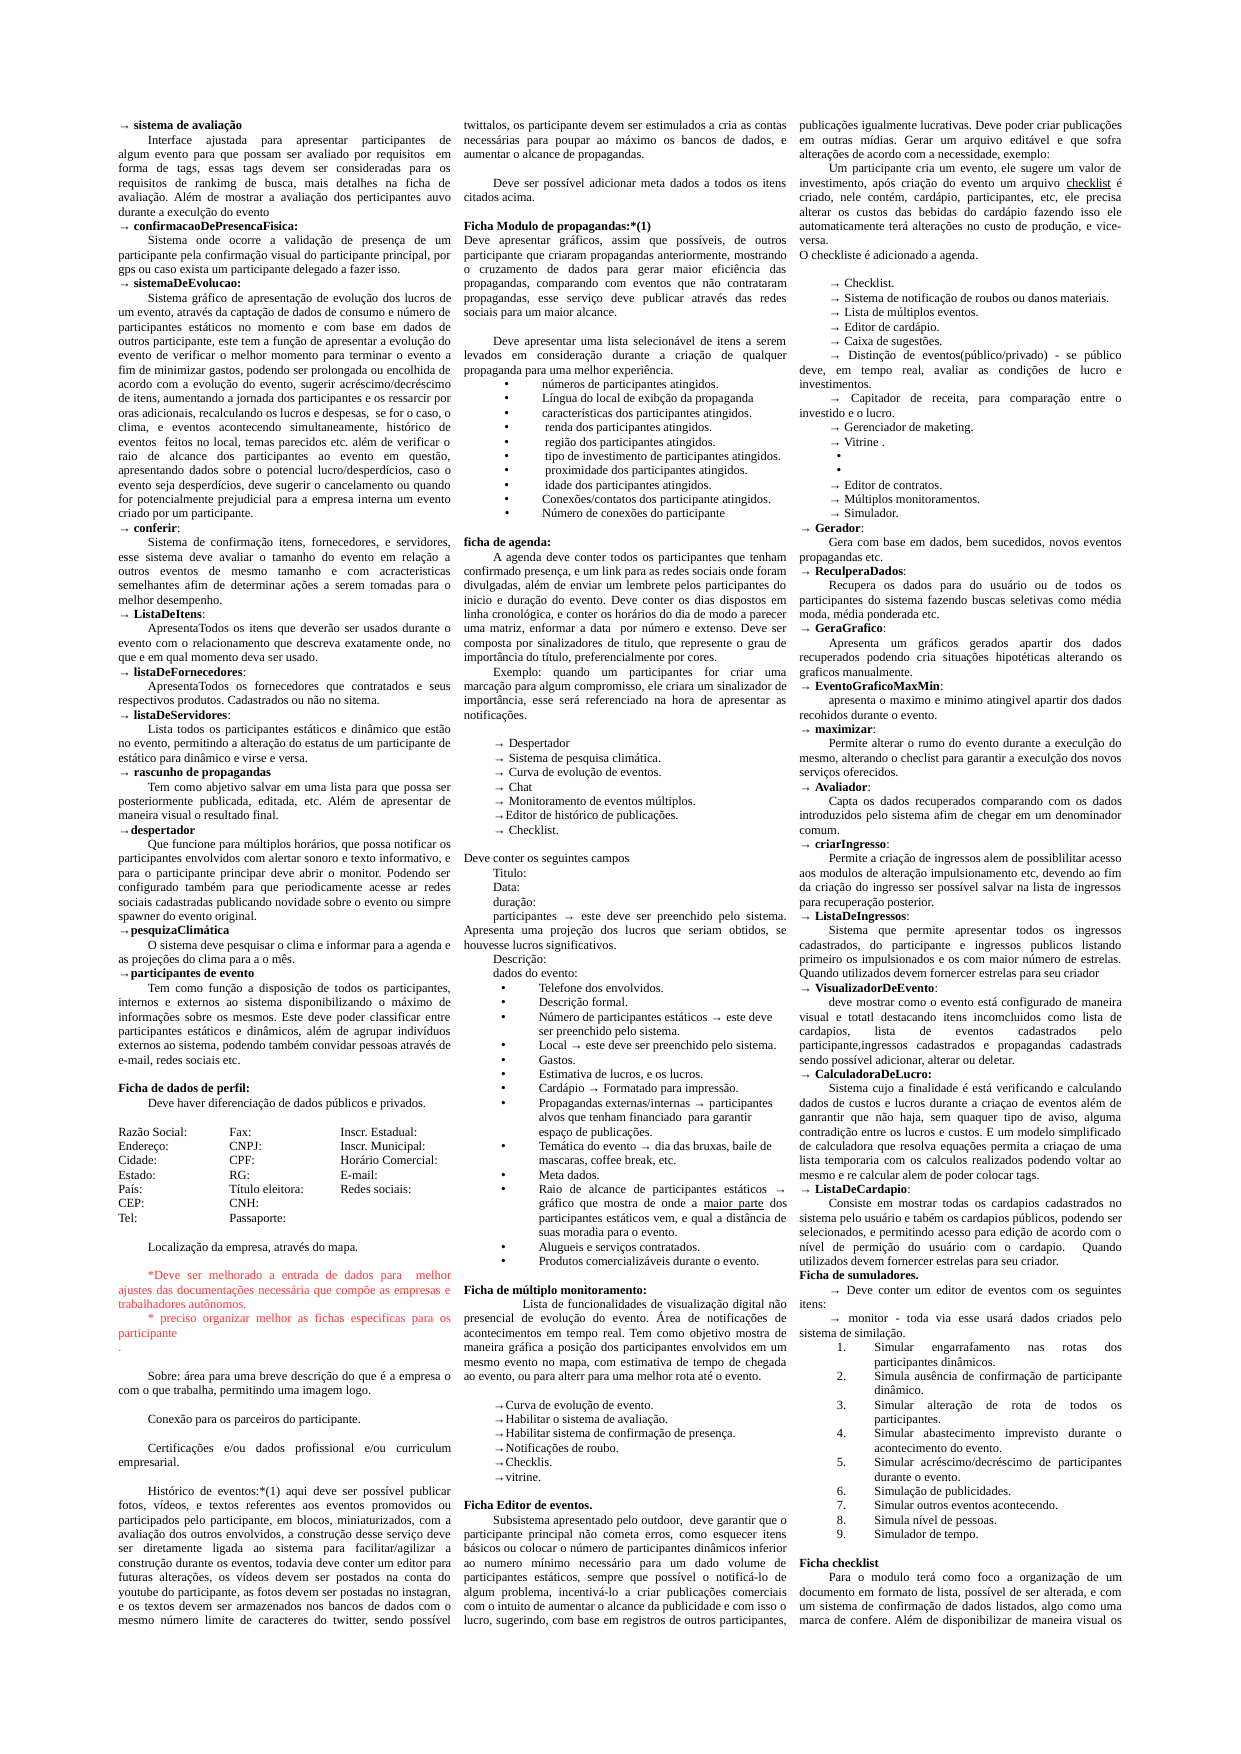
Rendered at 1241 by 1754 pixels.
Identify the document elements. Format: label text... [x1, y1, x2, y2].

text * preciso organizar melhor as fichas especificas para os participante [118, 1311, 451, 1340]
text → ListaDeItens: [118, 607, 451, 621]
text E-mail: [340, 1167, 451, 1182]
text Titulo: [463, 866, 787, 880]
text Um participante cria um evento, ele sugere um valor de investimento, após criação do evento um arquivo checklist é criado, nele contém, cardápio, participantes, etc, ele precisa alterar os custos das bebidas do cardápio fazendo isso ele automaticamente terá alterações no custo de produção, e vice-versa. [799, 161, 1122, 247]
text . [118, 1340, 451, 1354]
list Estimativa de lucros, e os lucros. [501, 1067, 787, 1081]
text participantes → este deve ser preenchido pelo sistema. Apresenta uma projeção dos lucros que seriam obtidos, se houvesse lucros significativos. [463, 909, 787, 952]
text Sistema que permite apresentar todos os ingressos cadastrados, do participante e ingressos publicos listando primeiro os impulsionados e os com maior número de estrelas. Quando utilizados devem fornercer estrelas para seu criador [799, 923, 1122, 981]
text → Distinção de eventos(público/privado) - se público deve, em tempo real, avaliar as condições de lucro e investimentos. [799, 348, 1122, 391]
text → EventoGraficoMaxMin: [799, 679, 1122, 693]
text CPF: [229, 1153, 340, 1167]
text publicações igualmente lucrativas. Deve poder criar publicações em outras mídias. Gerar um arquivo editável e que sofra alterações de acordo com a necessidade, exemplo: [799, 118, 1122, 161]
text Permite alterar o rumo do evento durante a execulção do mesmo, alterando o checlist para garantir a execulção dos novos serviços oferecidos. [799, 736, 1122, 779]
text Sistema cujo a finalidade é está verificando e calculando dados de custos e lucros durante a criaçao de eventos além de ganrantir que não haja, sem quaquer tipo de aviso, alguma contradição entre os lucros e custos. E um modelo simplificado de calculadora que resolva equações permita a criaçao de uma lista temporaria com os calculos realizados podendo voltar ao mesmo e re calcular alem de poder colocar tags. [799, 1081, 1122, 1182]
text Sobre: área para uma breve descrição do que é a empresa o com o que trabalha, permitindo uma imagem logo. [118, 1369, 451, 1397]
text Exemplo: quando um participantes for criar uma marcação para algum compromisso, ele criara um sinalizador de importância, esse será referenciado na hora de apresentar as notificações. [463, 664, 787, 722]
text → sistemaDeEvolucao: [118, 276, 451, 291]
text Gera com base em dados, bem sucedidos, novos eventos propagandas etc. [799, 535, 1122, 564]
text →participantes de evento [118, 966, 451, 981]
text twittalos, os participante devem ser estimulados a cria as contas necessárias para poupar ao máximo os bancos de dados, e aumentar o alcance de propagandas. [463, 118, 787, 161]
text → Editor de cardápio. [799, 319, 1122, 334]
text deve mostrar como o evento está configurado de maneira visual e totatl destacando itens incomcluidos como lista de cardapios, lista de eventos cadastrados pelo participante,ingressos cadastrados e propagandas cadastrads sendo possível adicionar, alterar ou deletar. [799, 995, 1122, 1067]
list Gastos. [501, 1052, 787, 1067]
text *Deve ser melhorado a entrada de dados para melhor ajustes das documentações necessária que compõe as empresas e trabalhadores autônomos. [118, 1268, 451, 1311]
text O sistema deve pesquisar o clima e informar para a agenda e as projeções do clima para a o mês. [118, 937, 451, 966]
list Alugueis e serviços contratados. [501, 1239, 787, 1254]
text → Monitoramento de eventos múltiplos. [463, 794, 787, 808]
list Simulação de publicidades. [837, 1484, 1122, 1498]
text →Editor de histórico de publicações. [463, 808, 787, 822]
text Título eleitora: [229, 1182, 340, 1196]
text → Lista de múltiplos eventos. [799, 305, 1122, 319]
list Número de conexões do participante [505, 506, 787, 521]
text → Gerador: [799, 521, 1122, 535]
text → Simulador. [799, 506, 1122, 521]
list Simula ausência de confirmação de participante dinâmico. [837, 1369, 1122, 1397]
list Meta dados. [501, 1167, 787, 1182]
text Deve ser possível adicionar meta dados a todos os itens citados acima. [463, 176, 787, 204]
text → sistema de avaliação [118, 118, 451, 132]
text Tem como função a disposição de todos os participantes, internos e externos ao sistema disponibilizando o máximo de informações sobre os mesmos. Este deve poder classificar entre participantes estáticos e dinâmicos, além de agrupar indivíduos externos ao sistema, podendo também convidar pessoas através de e-mail, redes sociais etc. [118, 981, 451, 1067]
text Inscr. Estadual: [340, 1124, 451, 1139]
text Deve haver diferenciação de dados públicos e privados. [118, 1096, 451, 1110]
text → Vitrine . [799, 434, 1122, 449]
text Fax: [229, 1124, 340, 1139]
list região dos participantes atingidos. [504, 434, 787, 449]
text → listaDeFornecedores: [118, 664, 451, 679]
list Simulador de tempo. [837, 1527, 1122, 1541]
text Redes sociais: [340, 1182, 451, 1196]
list Número de participantes estáticos → este deve ser preenchido pelo sistema. [501, 1009, 787, 1038]
list Local → este deve ser preenchido pelo sistema. [501, 1038, 787, 1052]
list Simular outros eventos acontecendo. [837, 1498, 1122, 1512]
text RG: [229, 1167, 340, 1182]
list números de participantes atingidos. [504, 377, 787, 391]
text → Sistema de pesquisa climática. [463, 751, 787, 765]
text → monitor - toda via esse usará dados criados pelo sistema de similação. [799, 1311, 1122, 1340]
text →vitrine. [463, 1469, 787, 1484]
text Subsistema apresentado pelo outdoor, deve garantir que o participante principal não cometa erros, como esquecer itens básicos ou colocar o número de participantes dinâmicos inferior ao numero mínimo necessário para um dado volume de participantes estáticos, sempre que possível o notificá-lo de algum problema, incentivá-lo a criar publicações comerciais com o intuito de aumentar o alcance da publicidade e com isso o lucro, sugerindo, com base em registros de outros participantes, [463, 1512, 787, 1627]
text Descrição: [463, 952, 787, 966]
list Simula nível de pessoas. [837, 1512, 1122, 1527]
text Interface ajustada para apresentar participantes de algum evento para que possam ser avaliado por requisitos em forma de tags, essas tags devem ser consideradas para os requisitos de rankimg de busca, mais detalhes na ficha de avaliação. Além de mostrar a avaliação dos perticipantes auvo durante a execulção do evento [118, 132, 451, 219]
text → Avaliador: [799, 779, 1122, 794]
text Sistema onde ocorre a validação de presença de um participante pela confirmação visual do participante principal, por gps ou caso exista um participante delegado a fazer isso. [118, 233, 451, 276]
list Raio de alcance de participantes estáticos → gráfico que mostra de onde a maior parte dos participantes estáticos vem, e qual a distância de suas moradia para o evento. [501, 1182, 787, 1239]
text duração: [463, 894, 787, 909]
text ApresentaTodos os itens que deverão ser usados durante o evento com o relacionamento que descreva exatamente onde, no que e em qual momento deva ser usado. [118, 621, 451, 664]
text Ficha Modulo de propagandas:*(1) [463, 219, 787, 233]
list Descrição formal. [501, 995, 787, 1009]
text →Habilitar o sistema de avaliação. [463, 1412, 787, 1426]
text Lista de funcionalidades de visualização digital não presencial de evolução do evento. Área de notificações de acontecimentos em tempo real. Tem como objetivo mostra de maneira gráfica a posição dos participantes envolvidos em um mesmo evento no mapa, com estimativa de tempo de chegada ao evento, ou para alterr para uma melhor rota até o evento. [463, 1297, 787, 1383]
text → VisualizadorDeEvento: [799, 981, 1122, 995]
text → ReculperaDados: [799, 564, 1122, 578]
list Cardápio → Formatado para impressão. [501, 1081, 787, 1096]
text → criarIngresso: [799, 837, 1122, 851]
text Passaporte: [229, 1211, 340, 1225]
text Sistema gráfico de apresentação de evolução dos lucros de um evento, através da captação de dados de consumo e número de participantes estáticos no momento e com base em dados de outros participante, este tem a função de apresentar a evolução do evento de verificar o melhor momento para terminar o evento a fim de minimizar gastos, podendo ser prolongada ou encolhida de acordo com a evolução do evento, sugerir acréscimo/decréscimo de itens, aumentando a jornada dos participantes e os ressarcir por oras adicionais, recalculando os lucros e despesas, se for o caso, o clima, e eventos acontecendo simultaneamente, histórico de eventos feitos no local, temas parecidos etc. além de verificar o raio de alcance dos participantes ao evento em questão, apresentando dados sobre o potencial lucro/desperdícios, caso o evento seja desperdícios, deve sugerir o cancelamento ou quando for potencialmente prejudicial para a empresa interna um evento criado por um participante. [118, 291, 451, 521]
text País: [118, 1182, 229, 1196]
text → rascunho de propagandas [118, 765, 451, 779]
text Data: [463, 880, 787, 894]
text → Gerenciador de maketing. [799, 420, 1122, 434]
text Ficha de múltiplo monitoramento: [463, 1282, 787, 1297]
text → Sistema de notificação de roubos ou danos materiais. [799, 291, 1122, 305]
text → GeraGrafico: [799, 621, 1122, 636]
list renda dos participantes atingidos. [504, 420, 787, 434]
list Telefone dos envolvidos. [501, 981, 787, 995]
text →Notificações de roubo. [463, 1441, 787, 1455]
text O checkliste é adicionado a agenda. [799, 247, 1122, 262]
list Propagandas externas/internas → participantes alvos que tenham financiado para garantir espaço de publicações. [501, 1096, 787, 1139]
text Sistema de confirmação itens, fornecedores, e servidores, esse sistema deve avaliar o tamanho do evento em relação a outros eventos de mesmo tamanho e com acracteristicas semelhantes afim de determinar ações a serem tomadas para o melhor desempenho. [118, 535, 451, 607]
text → Curva de evolução de eventos. [463, 765, 787, 779]
text → Chat [463, 779, 787, 794]
text → conferir: [118, 521, 451, 535]
text Capta os dados recuperados comparando com os dados introduzidos pelo sistema afim de chegar em um denominador comum. [799, 794, 1122, 837]
list Simular acréscimo/decréscimo de participantes durante o evento. [837, 1455, 1122, 1484]
text A agenda deve conter todos os participantes que tenham confirmado presença, e um link para as redes sociais onde foram divulgadas, além de enviar um lembrete pelos participantes do inicio e duração do evento. Deve conter os dias dispostos em linha cronológica, e conter os horários do dia de modo a parecer uma matriz, enformar a data por número e extenso. Deve ser composta por sinalizadores de titulo, que represente o grau de importância do título, preferencialmente por cores. [463, 549, 787, 664]
text ficha de agenda: [463, 535, 787, 549]
text Razão Social: [118, 1124, 229, 1139]
text → Deve conter um editor de eventos com os seguintes itens: [799, 1282, 1122, 1311]
text →Habilitar sistema de confirmação de presença. [463, 1426, 787, 1441]
text Localização da empresa, através do mapa. [118, 1239, 451, 1254]
text → Checklist. [799, 276, 1122, 291]
text →pesquizaClimática [118, 923, 451, 937]
list Produtos comercializáveis durante o evento. [501, 1254, 787, 1268]
text → maximizar: [799, 722, 1122, 736]
text → ListaDeCardapio: [799, 1182, 1122, 1196]
text → Checklist. [463, 822, 787, 837]
text dados do evento: [463, 966, 787, 981]
text CNH: [229, 1196, 340, 1211]
text Ficha de dados de perfil: [118, 1081, 451, 1096]
text → CalculadoraDeLucro: [799, 1067, 1122, 1081]
text Que funcione para múltiplos horários, que possa notificar os participantes envolvidos com alertar sonoro e texto informativo, e para o participante principar deve abrir o monitor. Podendo ser configurado também para que periodicamente acesse ar redes sociais cadastradas publicando novidade sobre o evento ou simpre spawner do evento original. [118, 837, 451, 923]
text Estado: [118, 1167, 229, 1182]
list Simular engarrafamento nas rotas dos participantes dinâmicos. [837, 1340, 1122, 1369]
list proximidade dos participantes atingidos. [504, 463, 787, 477]
text Deve conter os seguintes campos [463, 851, 787, 866]
text Endereço: [118, 1139, 229, 1153]
text →Checklis. [463, 1455, 787, 1469]
text Horário Comercial: [340, 1153, 451, 1167]
text Histórico de eventos:*(1) aqui deve ser possível publicar fotos, vídeos, e textos referentes aos eventos promovidos ou participados pelo participante, em blocos, miniaturizados, com a avaliação dos outros envolvidos, a construção desse serviço deve ser diretamente ligada ao sistema para facilitar/agilizar a construção durante os eventos, todavia deve conter um editor para futuras alterações, os vídeos devem ser postados na conta do youtube do participante, as fotos devem ser postadas no instagran, e os textos devem ser armazenados nos bancos de dados com o mesmo número limite de caracteres do twitter, sendo possível [118, 1484, 451, 1627]
text CNPJ: [229, 1139, 340, 1153]
list idade dos participantes atingidos. [504, 477, 787, 492]
text Conexão para os parceiros do participante. [118, 1412, 451, 1426]
text Permite a criação de ingressos alem de possiblilitar acesso aos modulos de alteração impulsionamento etc, devendo ao fim da criação do ingresso ser possível salvar na lista de ingressos para recuperação posterior. [799, 851, 1122, 909]
text → Capitador de receita, para comparação entre o investido e o lucro. [799, 391, 1122, 420]
text Lista todos os participantes estáticos e dinâmico que estão no evento, permitindo a alteração do estatus de um participante de estático para dinâmico e virse e versa. [118, 722, 451, 765]
text Deve apresentar uma lista selecionável de itens a serem levados em consideração durante a criação de qualquer propaganda para uma melhor experiência. [463, 334, 787, 377]
text Ficha de sumuladores. [799, 1268, 1122, 1282]
text → ListaDeIngressos: [799, 909, 1122, 923]
list características dos participantes atingidos. [504, 406, 787, 420]
text →despertador [118, 822, 451, 837]
text Apresenta um gráficos gerados apartir dos dados recuperados podendo cria situações hipotéticas alterando os graficos manualmente. [799, 636, 1122, 679]
text Para o modulo terá como foco a organização de um documento em formato de lista, possível de ser alterada, e com um sistema de confirmação de dados listados, algo como uma marca de confere. Além de disponibilizar de maneira visual os [799, 1570, 1122, 1627]
text ApresentaTodos os fornecedores que contratados e seus respectivos produtos. Cadastrados ou não no sitema. [118, 679, 451, 707]
text Ficha checklist [799, 1556, 1122, 1570]
list tipo de investimento de participantes atingidos. [504, 449, 787, 463]
text Recupera os dados para do usuário ou de todos os participantes do sistema fazendo buscas seletivas como média moda, média ponderada etc. [799, 578, 1122, 621]
text Tem como abjetivo salvar em uma lista para que possa ser posteriormente publicada, editada, etc. Além de apresentar de maneira visual o resultado final. [118, 779, 451, 822]
text Ficha Editor de eventos. [463, 1498, 787, 1512]
text → Caixa de sugestões. [799, 334, 1122, 348]
text Deve apresentar gráficos, assim que possíveis, de outros participante que criaram propagandas anteriormente, mostrando o cruzamento de dados para gerar maior eficiência das propagandas, comparando com eventos que não contrataram propagandas, esse serviço deve publicar através das redes sociais para um maior alcance. [463, 233, 787, 319]
list Língua do local de exibção da propaganda [504, 391, 787, 406]
text → Despertador [463, 736, 787, 751]
text Cidade: [118, 1153, 229, 1167]
text Consiste em mostrar todas os cardapios cadastrados no sistema pelo usuário e tabém os cardapios públicos, podendo ser selecionados, e permitindo acesso para edição de acordo com o nível de permição do usuário com o cardapio. Quando utilizados devem fornercer estrelas para seu criador. [799, 1196, 1122, 1268]
text →Curva de evolução de evento. [463, 1397, 787, 1412]
text → Múltiplos monitoramentos. [799, 492, 1122, 506]
text → confirmacaoDePresencaFisica: [118, 219, 451, 233]
text → Editor de contratos. [799, 477, 1122, 492]
text Certificações e/ou dados profissional e/ou curriculum empresarial. [118, 1441, 451, 1469]
text Tel: [118, 1211, 229, 1225]
text CEP: [118, 1196, 229, 1211]
text → listaDeServidores: [118, 707, 451, 722]
list Conexões/contatos dos participante atingidos. [504, 492, 787, 506]
text apresenta o maximo e minimo atingivel apartir dos dados recohidos durante o evento. [799, 693, 1122, 722]
list Simular abastecimento imprevisto durante o acontecimento do evento. [837, 1426, 1122, 1455]
list Temática do evento → dia das bruxas, baile de mascaras, coffee break, etc. [501, 1139, 787, 1167]
text Inscr. Municipal: [340, 1139, 451, 1153]
list Simular alteração de rota de todos os participantes. [837, 1397, 1122, 1426]
